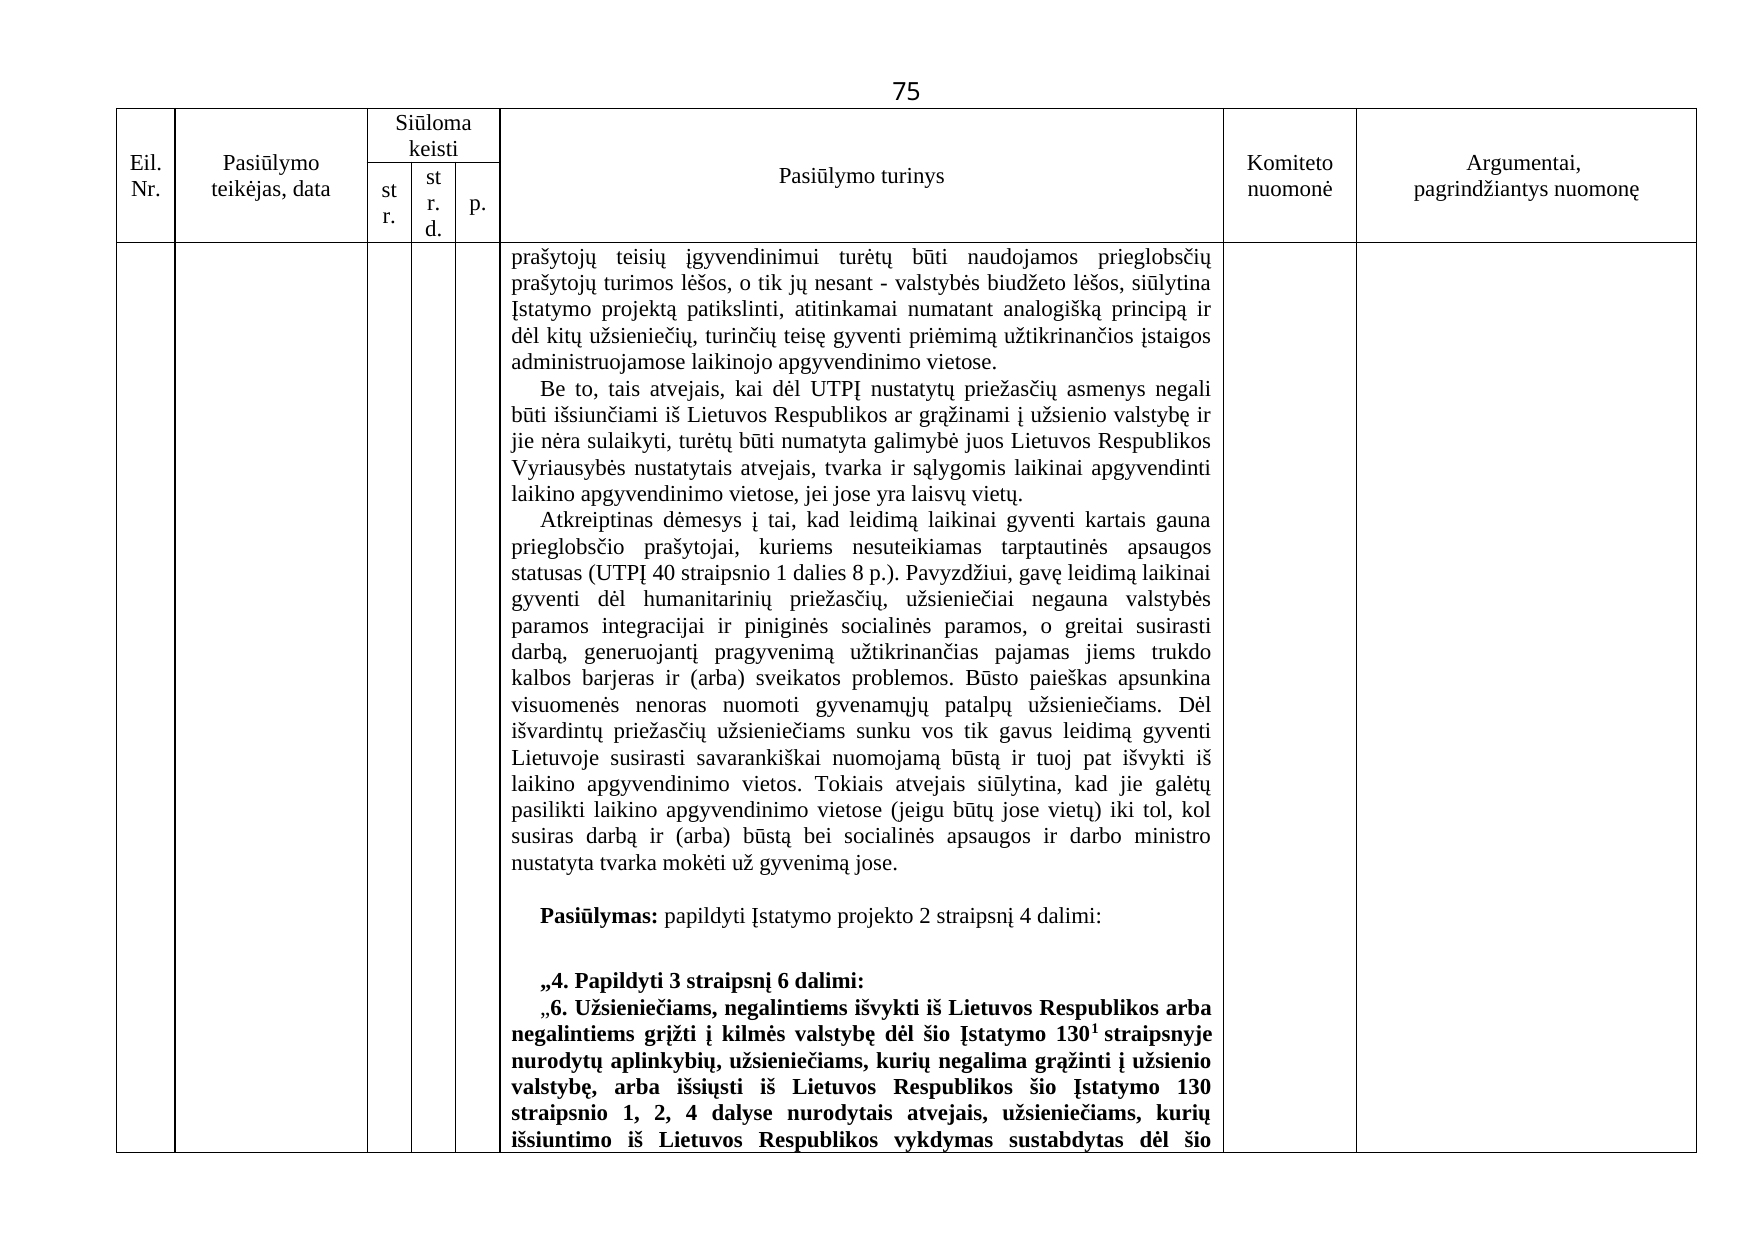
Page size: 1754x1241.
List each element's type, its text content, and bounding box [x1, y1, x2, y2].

table_cell [456, 243, 499, 1152]
table_cell [1224, 243, 1356, 1152]
table_cell prašytojų teisių įgyvendinimui turėtų būti naudojamos prieglobsčių prašytojų turimos lėšos, o tik jų nesant - valstybės biudžeto lėšos, siūlytina Įstatymo projektą patikslinti, atitinkamai numatant analogišką principą ir dėl kitų užsieniečių, turinčių teisę gyventi priėmimą užtikrinančios įstaigos administruojamose laikinojo apgyvendinimo vietose. Be to, tais atvejais, kai dėl UTPĮ nustatytų priežasčių asmenys negali būti išsiunčiami iš Lietuvos Respublikos ar grąžinami į užsienio valstybę ir jie nėra sulaikyti, turėtų būti numatyta galimybė juos Lietuvos Respublikos Vyriausybės nustatytais atvejais, tvarka ir sąlygomis laikinai apgyvendinti laikino apgyvendinimo vietose, jei jose yra laisvų vietų. Atkreiptinas dėmesys į tai, kad leidimą laikinai gyventi kartais gauna prieglobsčio prašytojai, kuriems nesuteikiamas tarptautinės apsaugos statusas (UTPĮ 40 straipsnio 1 dalies 8 p.). Pavyzdžiui, gavę leidimą laikinai gyventi dėl humanitarinių priežasčių, užsieniečiai negauna valstybės paramos integracijai ir piniginės socialinės paramos, o greitai susirasti darbą, generuojantį pragyvenimą užtikrinančias pajamas jiems trukdo kalbos barjeras ir (arba) sveikatos problemos. Būsto paieškas apsunkina visuomenės nenoras nuomoti gyvenamųjų patalpų užsieniečiams. Dėl išvardintų priežasčių užsieniečiams sunku vos tik gavus leidimą gyventi Lietuvoje susirasti savarankiškai nuomojamą būstą ir tuoj pat išvykti iš laikino apgyvendinimo vietos. Tokiais atvejais siūlytina, kad jie galėtų pasilikti laikino apgyvendinimo vietose (jeigu būtų jose vietų) iki tol, kol susiras darbą ir (arba) būstą bei socialinės apsaugos ir darbo ministro nustatyta tvarka mokėti už gyvenimą jose. Pasiūlymas: papildyti Įstatymo projekto 2 straipsnį 4 dalimi: „4. Papildyti 3 straipsnį 6 dalimi: „6. Užsieniečiams, negalintiems išvykti iš Lietuvos Respublikos arba negalintiems grįžti į kilmės valstybę dėl šio Įstatymo 1301 straipsnyje nurodytų aplinkybių, užsieniečiams, kurių negalima grąžinti į užsienio valstybę, arba išsiųsti iš Lietuvos Respublikos šio Įstatymo 130 straipsnio 1, 2, 4 dalyse nurodytais atvejais, užsieniečiams, kurių išsiuntimo iš Lietuvos Respublikos vykdymas sustabdytas dėl šio [501, 243, 1223, 1152]
table_cell p. [456, 163, 499, 242]
table_header Argumentai, pagrindžiantys nuomonę [1357, 109, 1696, 242]
table_cell str. [368, 163, 411, 242]
table_cell [1357, 243, 1696, 1152]
table_cell [368, 243, 411, 1152]
table_cell [117, 243, 174, 1152]
table_cell str. d. [412, 163, 455, 242]
table_header Pasiūlymo teikėjas, data [176, 109, 367, 242]
table_cell [176, 243, 367, 1152]
table_header Pasiūlymo turinys [501, 109, 1223, 242]
table_header Komiteto nuomonė [1224, 109, 1356, 242]
table_cell [412, 243, 455, 1152]
table_header Siūloma keisti [368, 109, 499, 162]
table_header Eil. Nr. [117, 109, 174, 242]
